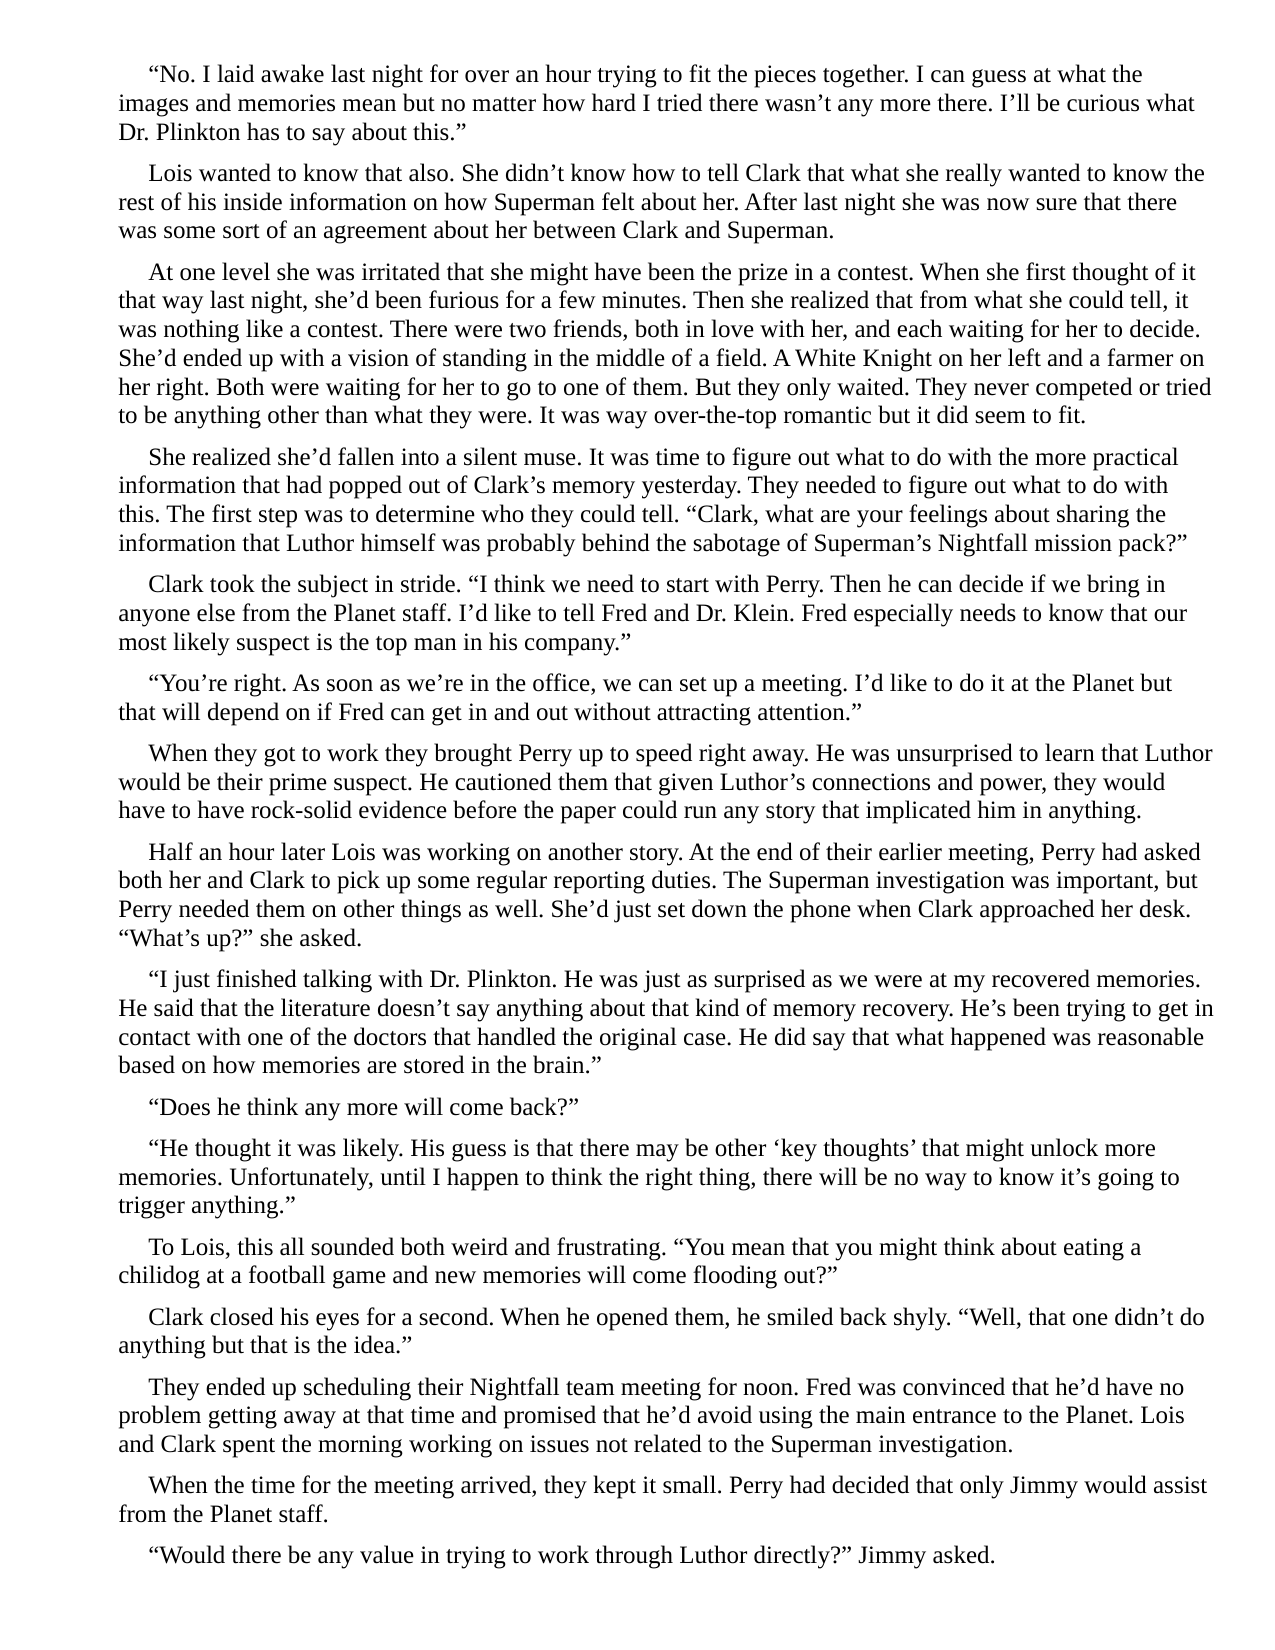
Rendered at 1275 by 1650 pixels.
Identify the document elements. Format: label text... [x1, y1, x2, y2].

text They ended up scheduling their Nightfall team meeting for noon. Fred was convinced that he’d have no problem getting away at that time and promised that he’d avoid using the main entrance to the Planet. Lois and Clark spent the morning working on issues not related to the Superman investigation. [118, 1372, 1216, 1458]
text Lois wanted to know that also. She didn’t know how to tell Clark that what she really wanted to know the rest of his inside information on how Superman felt about her. After last night she was now sure that there was some sort of an agreement about her between Clark and Superman. [118, 158, 1216, 244]
text When they got to work they brought Perry up to speed right away. He was unsurprised to learn that Luthor would be their prime suspect. He cautioned them that given Luthor’s connections and power, they would have to have rock-solid evidence before the paper could run any story that implicated him in anything. [118, 738, 1216, 824]
text “You’re right. As soon as we’re in the office, we can set up a meeting. I’d like to do it at the Planet but that will depend on if Fred can get in and out without attracting attention.” [118, 668, 1216, 725]
text “Would there be any value in trying to work through Luthor directly?” Jimmy asked. [118, 1540, 1216, 1569]
text Clark took the subject in stride. “I think we need to start with Perry. Then he can decide if we bring in anyone else from the Planet staff. I’d like to tell Fred and Dr. Klein. Fred especially needs to know that our most likely suspect is the top man in his company.” [118, 569, 1216, 655]
text “He thought it was likely. His guess is that there may be other ‘key thoughts’ that might unlock more memories. Unfortunately, until I happen to think the right thing, there will be no way to know it’s going to trigger anything.” [118, 1133, 1216, 1219]
text “I just finished talking with Dr. Plinkton. He was just as surprised as we were at my recovered memories. He said that the literature doesn’t say anything about that kind of memory recovery. He’s been trying to get in contact with one of the doctors that handled the original case. He did say that what happened was reasonable based on how memories are stored in the brain.” [118, 964, 1216, 1079]
text “No. I laid awake last night for over an hour trying to fit the pieces together. I can guess at what the images and memories mean but no matter how hard I tried there wasn’t any more there. I’ll be curious what Dr. Plinkton has to say about this.” [118, 59, 1216, 145]
text Half an hour later Lois was working on another story. At the end of their earlier meeting, Perry had asked both her and Clark to pick up some regular reporting duties. The Superman investigation was important, but Perry needed them on other things as well. She’d just set down the phone when Clark approached her desk. “What’s up?” she asked. [118, 837, 1216, 952]
text At one level she was irritated that she might have been the prize in a contest. When she first thought of it that way last night, she’d been furious for a few minutes. Then she realized that from what she could tell, it was nothing like a contest. There were two friends, both in love with her, and each waiting for her to decide. She’d ended up with a vision of standing in the middle of a field. A White Knight on her left and a farmer on her right. Both were waiting for her to go to one of them. But they only waited. They never competed or tried to be anything other than what they were. It was way over-the-top romantic but it did seem to fit. [118, 257, 1216, 429]
text She realized she’d fallen into a silent muse. It was time to figure out what to do with the more practical information that had popped out of Clark’s memory yesterday. They needed to figure out what to do with this. The first step was to determine who they could tell. “Clark, what are your feelings about sharing the information that Luthor himself was probably behind the sabotage of Superman’s Nightfall mission pack?” [118, 442, 1216, 557]
text Clark closed his eyes for a second. When he opened them, he smiled back shyly. “Well, that one didn’t do anything but that is the idea.” [118, 1302, 1216, 1359]
text To Lois, this all sounded both weird and frustrating. “You mean that you might think about eating a chilidog at a football game and new memories will come flooding out?” [118, 1232, 1216, 1289]
text When the time for the meeting arrived, they kept it small. Perry had decided that only Jimmy would assist from the Planet staff. [118, 1470, 1216, 1528]
text “Does he think any more will come back?” [118, 1092, 1216, 1120]
